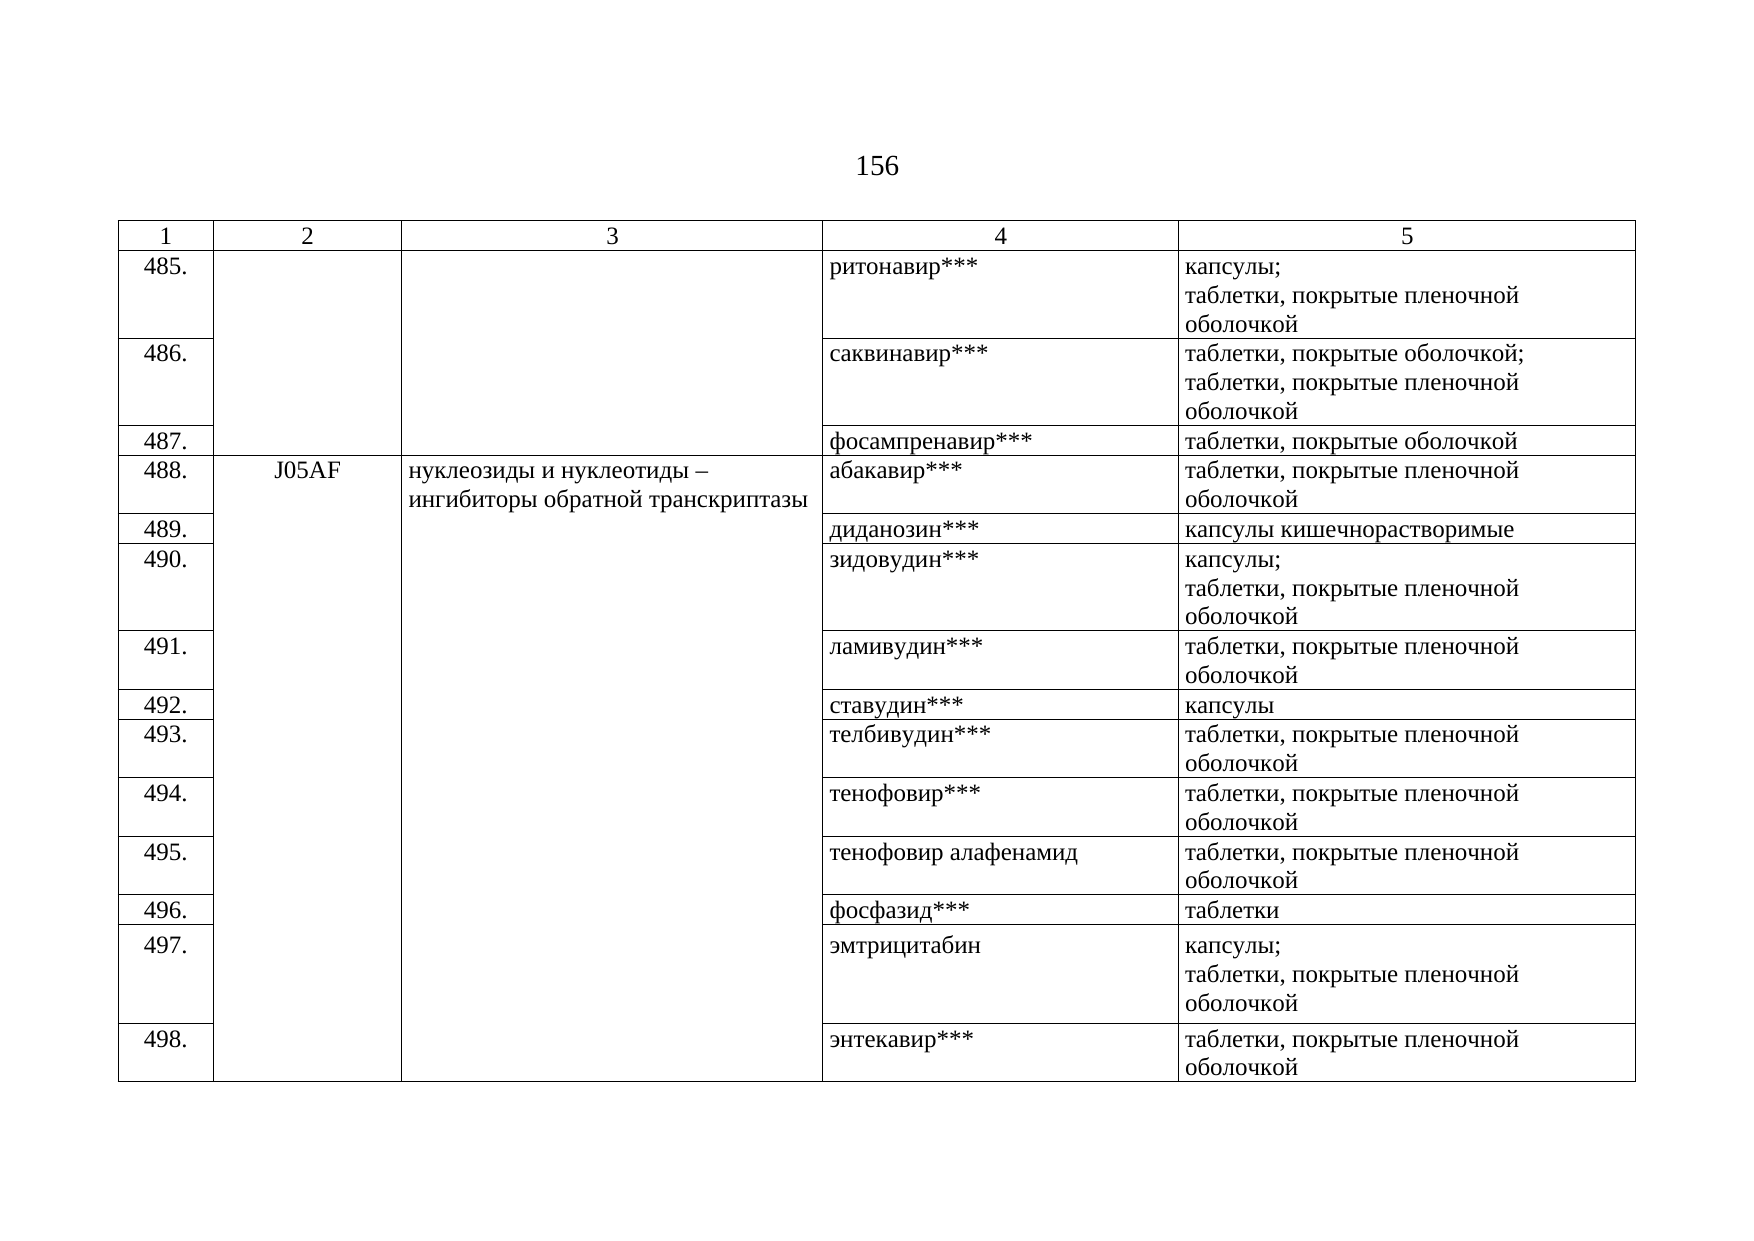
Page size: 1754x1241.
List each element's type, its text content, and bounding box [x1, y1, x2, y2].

table_cell [214, 251, 401, 454]
table_header 5 [1179, 221, 1635, 250]
table_cell [119, 690, 213, 718]
table_cell [119, 514, 213, 543]
table_header 3 [402, 221, 822, 250]
table_cell таблетки, покрытые пленочной оболочкой [1179, 778, 1635, 836]
table_cell [119, 251, 213, 337]
table_cell тенофовир алафенамид [823, 837, 1178, 894]
table_cell эмтрицитабин [823, 925, 1178, 1023]
table_cell фосфазид*** [823, 895, 1178, 924]
table_cell [402, 836, 822, 894]
table_cell ставудин*** [823, 690, 1178, 718]
table_cell [214, 1023, 401, 1081]
table_cell [119, 895, 213, 924]
table_cell таблетки, покрытые пленочной оболочкой [1179, 631, 1635, 689]
table_cell [214, 836, 401, 894]
table_cell ламивудин*** [823, 631, 1178, 689]
table_cell [214, 924, 401, 1023]
table_cell таблетки, покрытые оболочкой; таблетки, покрытые пленочной оболочкой [1179, 339, 1635, 425]
table_cell диданозин*** [823, 514, 1178, 543]
table_cell капсулы кишечнорастворимые [1179, 514, 1635, 543]
table_cell [214, 719, 401, 777]
table_cell абакавир*** [823, 456, 1178, 513]
table_cell таблетки, покрытые пленочной оболочкой [1179, 720, 1635, 777]
table_cell [402, 1023, 822, 1081]
table_cell [402, 630, 822, 689]
table_cell зидовудин*** [823, 544, 1178, 630]
table_cell [119, 339, 213, 425]
table_cell таблетки, покрытые пленочной оболочкой [1179, 1024, 1635, 1081]
table_cell [402, 777, 822, 836]
table_cell фосампренавир*** [823, 426, 1178, 454]
table_cell [214, 630, 401, 689]
table_cell таблетки [1179, 895, 1635, 924]
table_header 2 [214, 221, 401, 250]
table_cell [119, 1024, 213, 1081]
table_cell телбивудин*** [823, 720, 1178, 777]
table_cell капсулы [1179, 690, 1635, 718]
table_cell [119, 837, 213, 894]
table_cell таблетки, покрытые пленочной оболочкой [1179, 456, 1635, 513]
table_header 4 [823, 221, 1178, 250]
table_cell [119, 925, 213, 1023]
table_cell тенофовир*** [823, 778, 1178, 836]
table_cell [214, 777, 401, 836]
table_cell таблетки, покрытые пленочной оболочкой [1179, 837, 1635, 894]
table_cell [119, 631, 213, 689]
table_cell [402, 251, 822, 454]
table_cell [402, 689, 822, 718]
table_cell ритонавир*** [823, 251, 1178, 337]
table_cell [402, 543, 822, 630]
table_header 1 [119, 221, 213, 250]
table_cell [402, 719, 822, 777]
table_cell J05AF [214, 456, 401, 543]
table_cell [402, 894, 822, 924]
table_cell [214, 894, 401, 924]
table_cell капсулы; таблетки, покрытые пленочной оболочкой [1179, 925, 1635, 1023]
table_cell [214, 543, 401, 630]
table_cell [402, 924, 822, 1023]
table_cell саквинавир*** [823, 339, 1178, 425]
table_cell капсулы; таблетки, покрытые пленочной оболочкой [1179, 251, 1635, 337]
table_cell [119, 456, 213, 513]
table_cell [119, 544, 213, 630]
table_cell капсулы; таблетки, покрытые пленочной оболочкой [1179, 544, 1635, 630]
table_cell [119, 778, 213, 836]
table_cell энтекавир*** [823, 1024, 1178, 1081]
table_cell [119, 720, 213, 777]
table_cell таблетки, покрытые оболочкой [1179, 426, 1635, 454]
table_cell нуклеозиды и нуклеотиды – ингибиторы обратной транскриптазы [402, 456, 822, 543]
table_cell [119, 426, 213, 454]
table_cell [214, 689, 401, 718]
